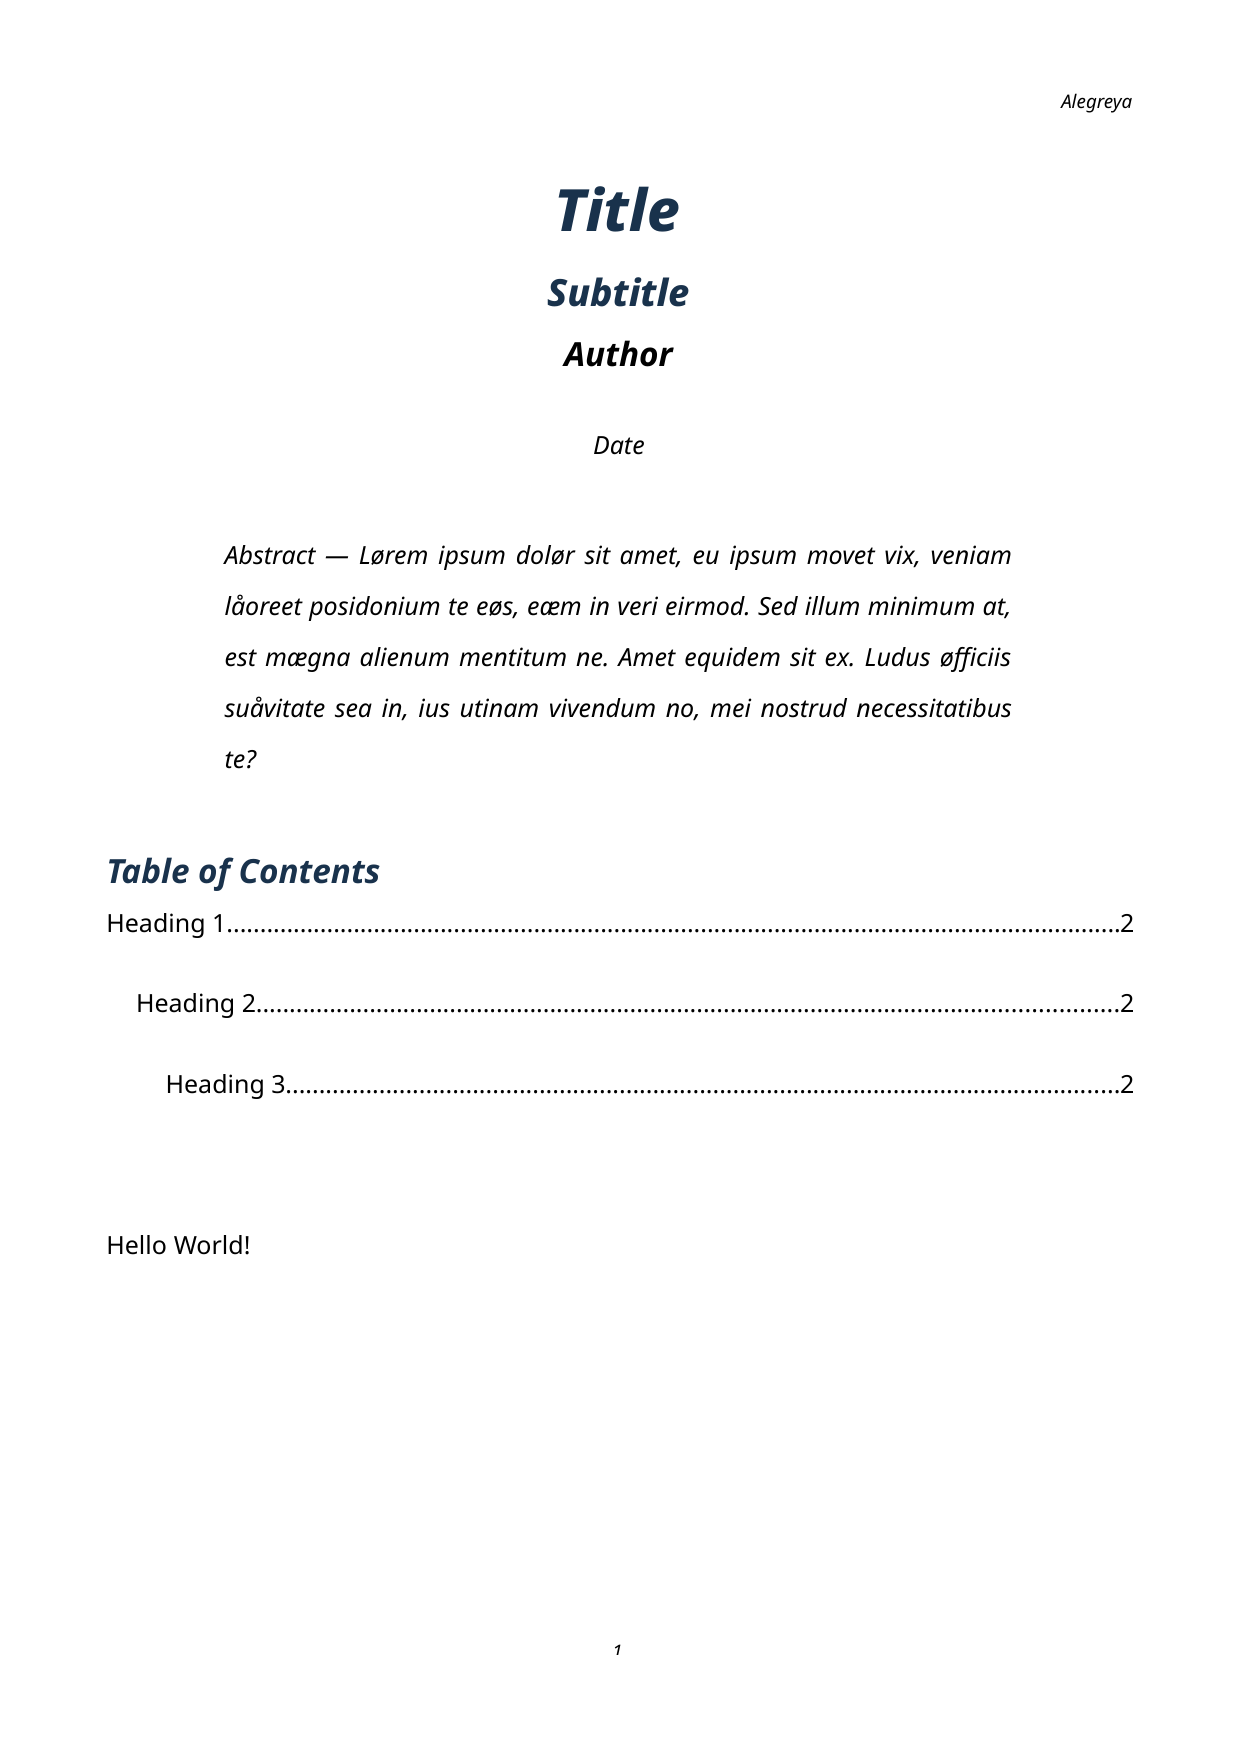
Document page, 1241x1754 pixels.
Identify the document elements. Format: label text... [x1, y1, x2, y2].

text Author [106, 330, 1134, 376]
text Heading 2 2 [136, 986, 1134, 1020]
text Abstract — Lørem ipsum dolør sit amet, eu ipsum movet vix, veniam låoreet posidonium te eøs, eæm in veri eirmod. Sed illum minimum at, est mægna alienum mentitum ne. Amet equidem sit ex. Ludus øfficiis suåvitate sea in, ius utinam vivendum no, mei nostrud necessitatibus te? [224, 538, 1016, 776]
text Heading 1 2 [106, 906, 1134, 939]
title Title [106, 168, 1134, 248]
text Hello World! [106, 1228, 1134, 1262]
text Date [106, 428, 1134, 462]
subtitle Subtitle [106, 267, 1134, 318]
subtitle Table of Contents [106, 848, 1134, 893]
text Heading 3 2 [165, 1067, 1134, 1101]
